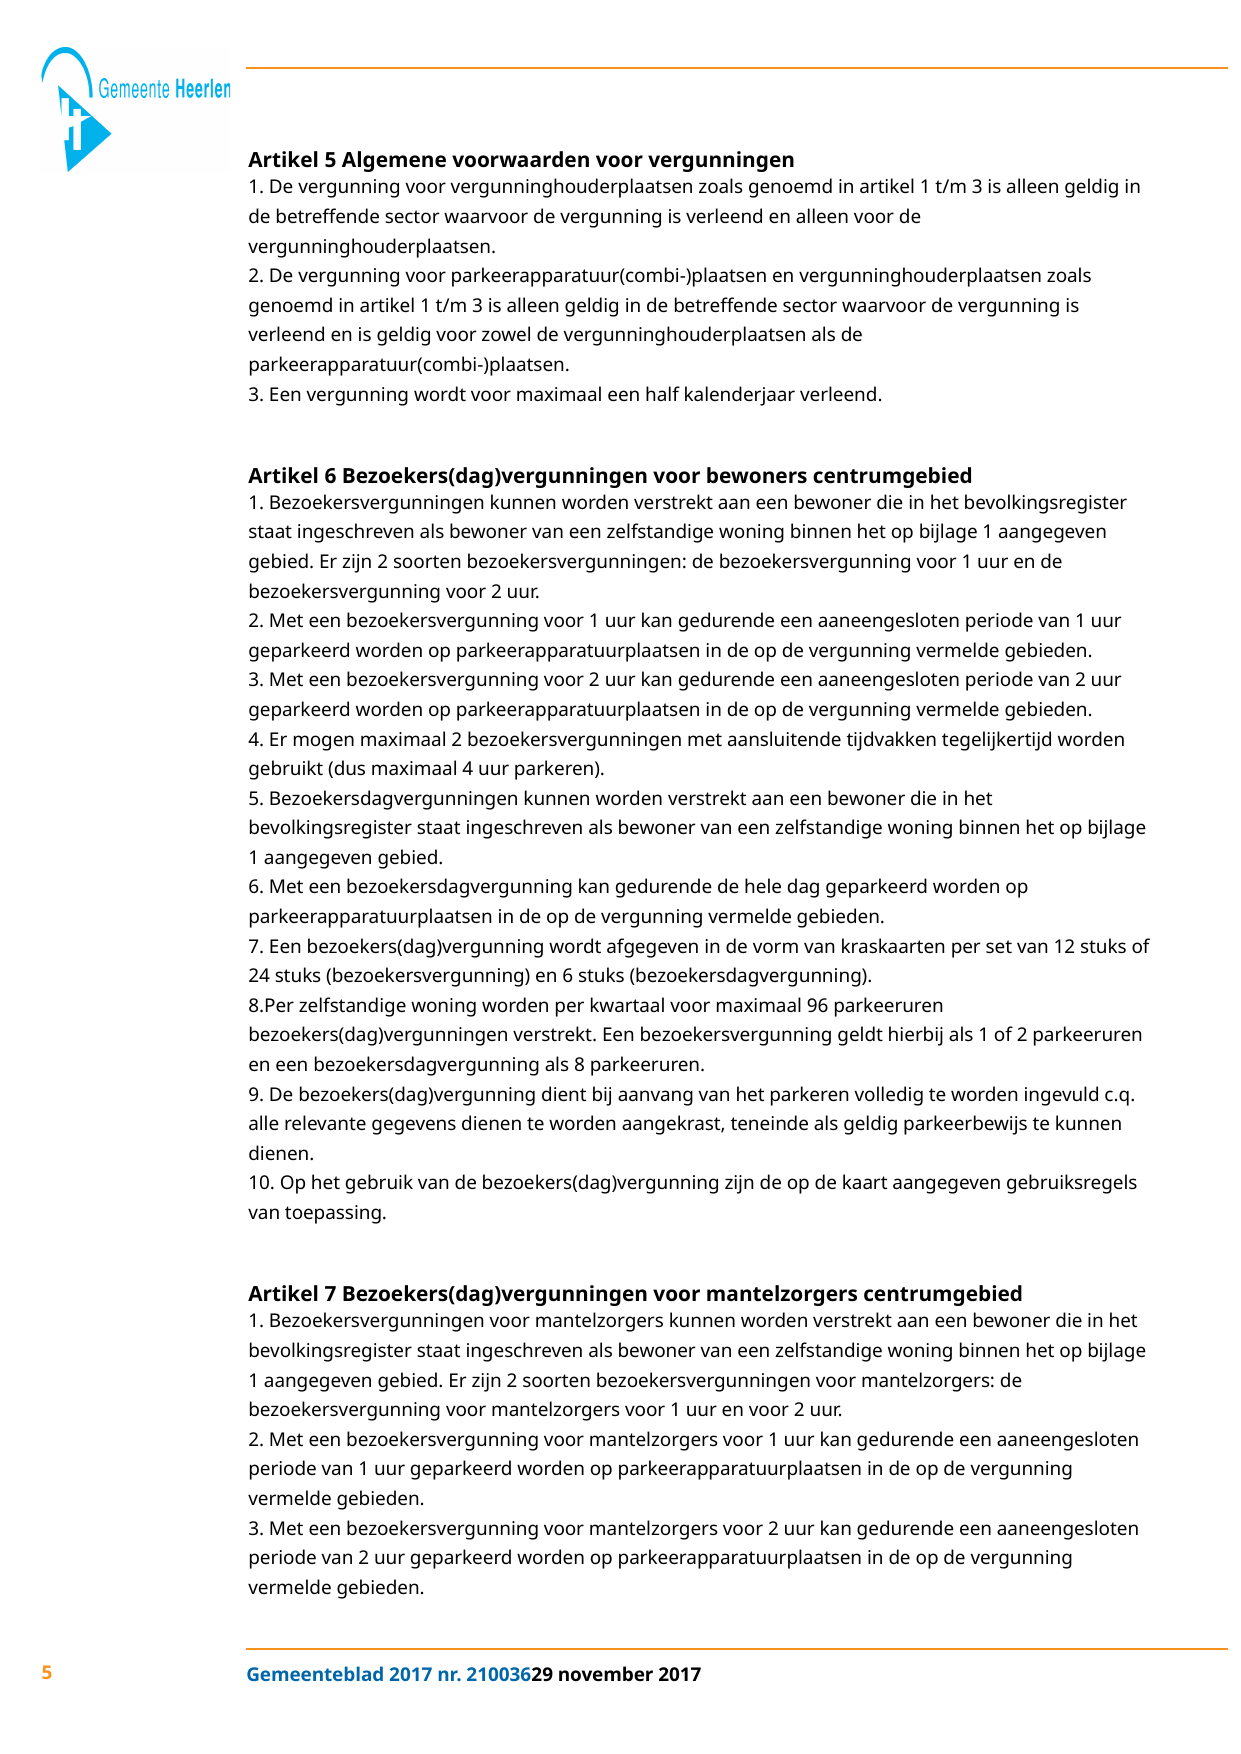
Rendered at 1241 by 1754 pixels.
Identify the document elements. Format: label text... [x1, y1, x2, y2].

text 1. Bezoekersvergunningen voor mantelzorgers kunnen worden verstrekt aan een bewoner die in het bevolkingsregister staat ingeschreven als bewoner van een zelfstandige woning binnen het op bijlage 1 aangegeven gebied. Er zijn 2 soorten bezoekersvergunningen voor mantelzorgers: de bezoekersvergunning voor mantelzorgers voor 1 uur en voor 2 uur. [248, 1308, 1152, 1422]
text Artikel 6 Bezoekers(dag)vergunningen voor bewoners centrumgebied [248, 461, 1152, 489]
picture [41, 47, 231, 172]
picture [41, 47, 58, 70]
text 1. Bezoekersvergunningen kunnen worden verstrekt aan een bewoner die in het bevolkingsregister staat ingeschreven als bewoner van een zelfstandige woning binnen het op bijlage 1 aangegeven gebied. Er zijn 2 soorten bezoekersvergunningen: de bezoekersvergunning voor 1 uur en de bezoekersvergunning voor 2 uur. [248, 489, 1152, 604]
text 2. De vergunning voor parkeerapparatuur(combi-)plaatsen en vergunninghouderplaatsen zoals genoemd in artikel 1 t/m 3 is alleen geldig in de betreffende sector waarvoor de vergunning is verleend en is geldig voor zowel de vergunninghouderplaatsen als de parkeerapparatuur(combi-)plaatsen. [248, 262, 1152, 377]
text 2. Met een bezoekersvergunning voor mantelzorgers voor 1 uur kan gedurende een aaneengesloten periode van 1 uur geparkeerd worden op parkeerapparatuurplaatsen in de op de vergunning vermelde gebieden. [248, 1426, 1152, 1511]
text 8.Per zelfstandige woning worden per kwartaal voor maximaal 96 parkeeruren bezoekers(dag)vergunningen verstrekt. Een bezoekersvergunning geldt hierbij als 1 of 2 parkeeruren en een bezoekersdagvergunning als 8 parkeeruren. [248, 992, 1152, 1077]
text 2. Met een bezoekersvergunning voor 1 uur kan gedurende een aaneengesloten periode van 1 uur geparkeerd worden op parkeerapparatuurplaatsen in de op de vergunning vermelde gebieden. [248, 607, 1152, 663]
text 10. Op het gebruik van de bezoekers(dag)vergunning zijn de op de kaart aangegeven gebruiksregels van toepassing. [248, 1169, 1152, 1225]
text 3. Met een bezoekersvergunning voor mantelzorgers voor 2 uur kan gedurende een aaneengesloten periode van 2 uur geparkeerd worden op parkeerapparatuurplaatsen in de op de vergunning vermelde gebieden. [248, 1515, 1152, 1599]
text 1. De vergunning voor vergunninghouderplaatsen zoals genoemd in artikel 1 t/m 3 is alleen geldig in de betreffende sector waarvoor de vergunning is verleend en alleen voor de vergunninghouderplaatsen. [248, 174, 1152, 258]
text Artikel 5 Algemene voorwaarden voor vergunningen [248, 145, 1152, 174]
text 4. Er mogen maximaal 2 bezoekersvergunningen met aansluitende tijdvakken tegelijkertijd worden gebruikt (dus maximaal 4 uur parkeren). [248, 726, 1152, 781]
text 5. Bezoekersdagvergunningen kunnen worden verstrekt aan een bewoner die in het bevolkingsregister staat ingeschreven als bewoner van een zelfstandige woning binnen het op bijlage 1 aangegeven gebied. [248, 785, 1152, 870]
text Artikel 7 Bezoekers(dag)vergunningen voor mantelzorgers centrumgebied [248, 1279, 1152, 1308]
text 3. Een vergunning wordt voor maximaal een half kalenderjaar verleend. [248, 381, 1152, 406]
text 9. De bezoekers(dag)vergunning dient bij aanvang van het parkeren volledig te worden ingevuld c.q. alle relevante gegevens dienen te worden aangekrast, teneinde als geldig parkeerbewijs te kunnen dienen. [248, 1081, 1152, 1166]
text 6. Met een bezoekersdagvergunning kan gedurende de hele dag geparkeerd worden op parkeerapparatuurplaatsen in de op de vergunning vermelde gebieden. [248, 874, 1152, 929]
text 7. Een bezoekers(dag)vergunning wordt afgegeven in de vorm van kraskaarten per set van 12 stuks of 24 stuks (bezoekersvergunning) en 6 stuks (bezoekersdagvergunning). [248, 933, 1152, 988]
text 3. Met een bezoekersvergunning voor 2 uur kan gedurende een aaneengesloten periode van 2 uur geparkeerd worden op parkeerapparatuurplaatsen in de op de vergunning vermelde gebieden. [248, 667, 1152, 722]
